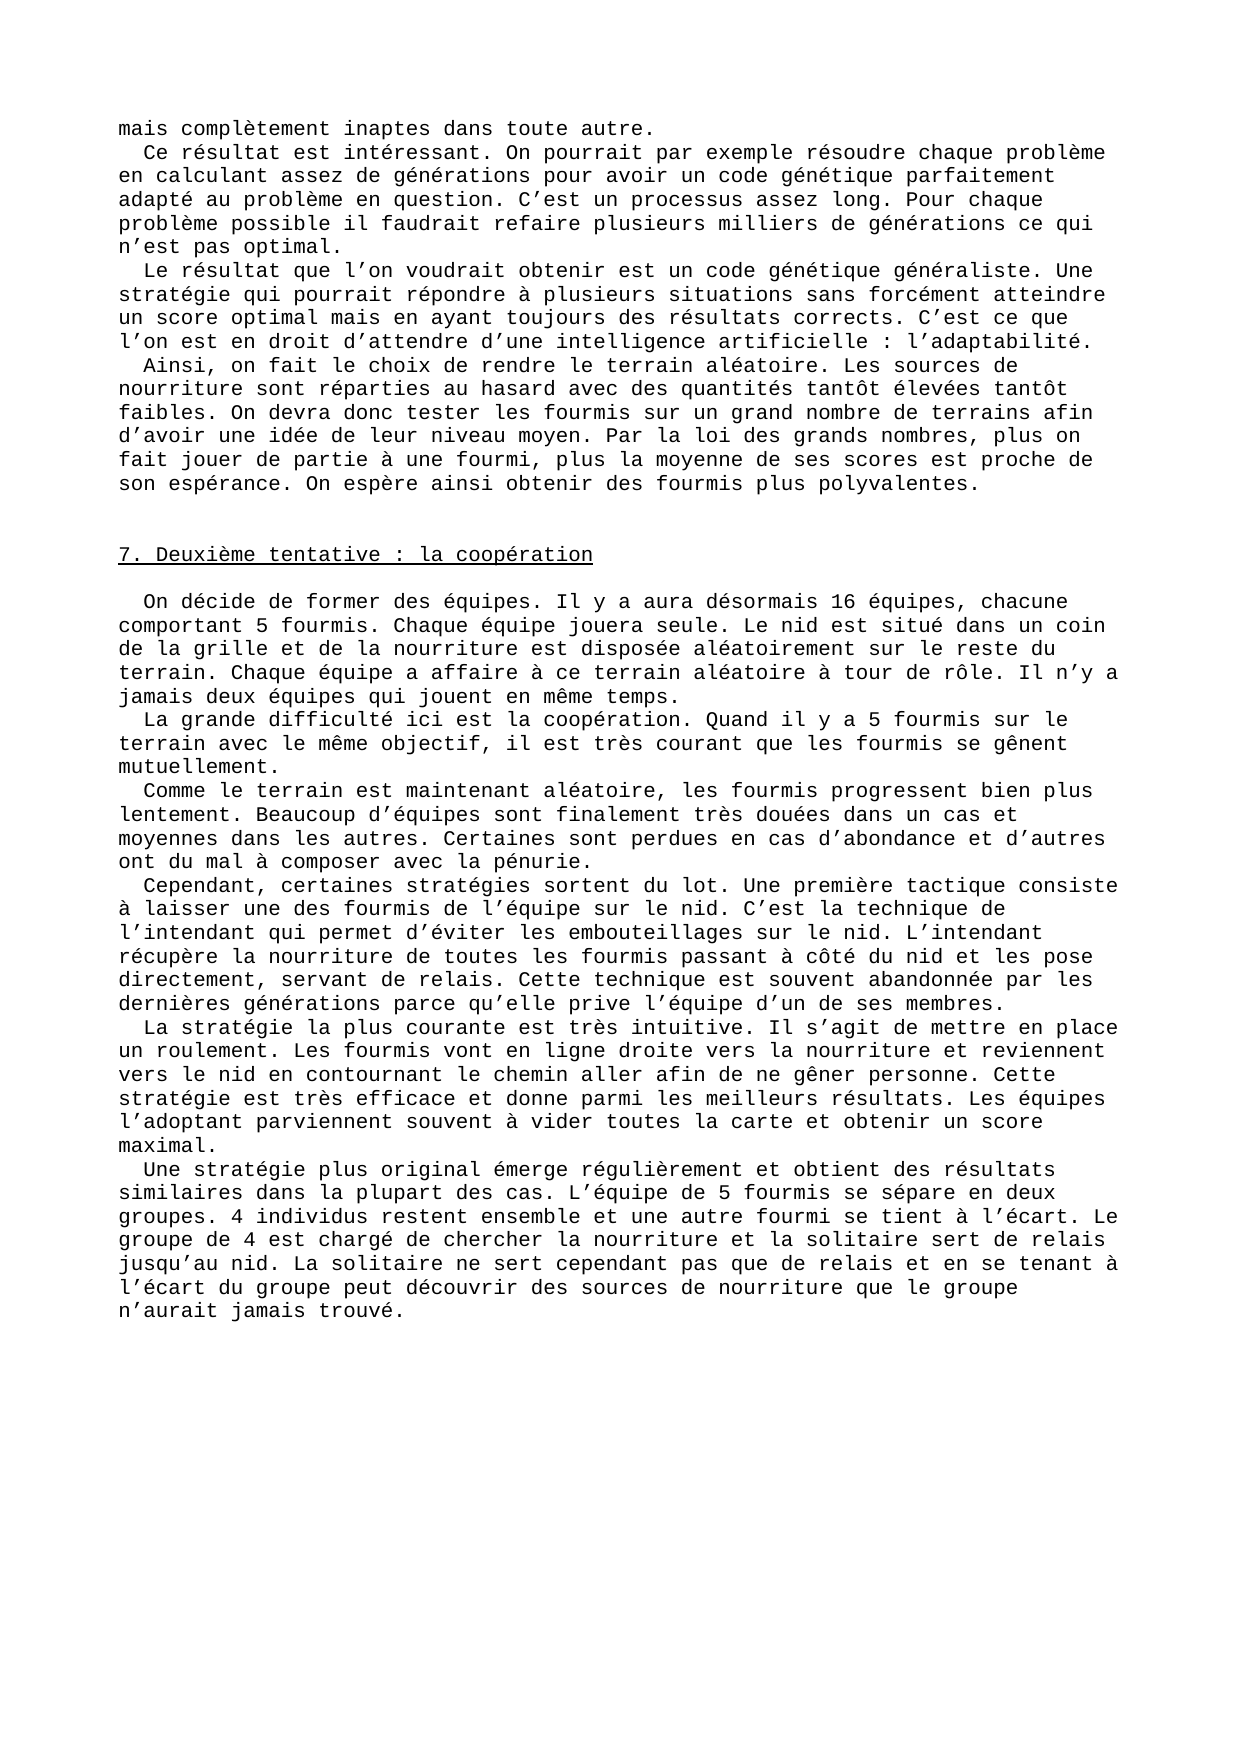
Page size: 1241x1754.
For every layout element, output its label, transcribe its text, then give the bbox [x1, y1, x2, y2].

text Une stratégie plus original émerge régulièrement et obtient des résultats similaires dans la plupart des cas. L’équipe de 5 fourmis se sépare en deux groupes. 4 individus restent ensemble et une autre fourmi se tient à l’écart. Le groupe de 4 est chargé de chercher la nourriture et la solitaire sert de relais jusqu’au nid. La solitaire ne sert cependant pas que de relais et en se tenant à l’écart du groupe peut découvrir des sources de nourriture que le groupe n’aurait jamais trouvé. [118, 1158, 1122, 1324]
text 7. Deuxième tentative : la coopération [118, 544, 1122, 567]
text Le résultat que l’on voudrait obtenir est un code génétique généraliste. Une stratégie qui pourrait répondre à plusieurs situations sans forcément atteindre un score optimal mais en ayant toujours des résultats corrects. C’est ce que l’on est en droit d’attendre d’une intelligence artificielle : l’adaptabilité. [118, 260, 1122, 354]
text La grande difficulté ici est la coopération. Quand il y a 5 fourmis sur le terrain avec le même objectif, il est très courant que les fourmis se gênent mutuellement. [118, 709, 1122, 780]
text On décide de former des équipes. Il y a aura désormais 16 équipes, chacune comportant 5 fourmis. Chaque équipe jouera seule. Le nid est situé dans un coin de la grille et de la nourriture est disposée aléatoirement sur le reste du terrain. Chaque équipe a affaire à ce terrain aléatoire à tour de rôle. Il n’y a jamais deux équipes qui jouent en même temps. [118, 591, 1122, 709]
text La stratégie la plus courante est très intuitive. Il s’agit de mettre en place un roulement. Les fourmis vont en ligne droite vers la nourriture et reviennent vers le nid en contournant le chemin aller afin de ne gêner personne. Cette stratégie est très efficace et donne parmi les meilleurs résultats. Les équipes l’adoptant parviennent souvent à vider toutes la carte et obtenir un score maximal. [118, 1017, 1122, 1158]
text Comme le terrain est maintenant aléatoire, les fourmis progressent bien plus lentement. Beaucoup d’équipes sont finalement très douées dans un cas et moyennes dans les autres. Certaines sont perdues en cas d’abondance et d’autres ont du mal à composer avec la pénurie. [118, 780, 1122, 875]
text mais complètement inaptes dans toute autre. [118, 118, 1122, 142]
text Cependant, certaines stratégies sortent du lot. Une première tactique consiste à laisser une des fourmis de l’équipe sur le nid. C’est la technique de l’intendant qui permet d’éviter les embouteillages sur le nid. L’intendant récupère la nourriture de toutes les fourmis passant à côté du nid et les pose directement, servant de relais. Cette technique est souvent abandonnée par les dernières générations parce qu’elle prive l’équipe d’un de ses membres. [118, 875, 1122, 1017]
text Ce résultat est intéressant. On pourrait par exemple résoudre chaque problème en calculant assez de générations pour avoir un code génétique parfaitement adapté au problème en question. C’est un processus assez long. Pour chaque problème possible il faudrait refaire plusieurs milliers de générations ce qui n’est pas optimal. [118, 142, 1122, 260]
text Ainsi, on fait le choix de rendre le terrain aléatoire. Les sources de nourriture sont réparties au hasard avec des quantités tantôt élevées tantôt faibles. On devra donc tester les fourmis sur un grand nombre de terrains afin d’avoir une idée de leur niveau moyen. Par la loi des grands nombres, plus on fait jouer de partie à une fourmi, plus la moyenne de ses scores est proche de son espérance. On espère ainsi obtenir des fourmis plus polyvalentes. [118, 354, 1122, 496]
